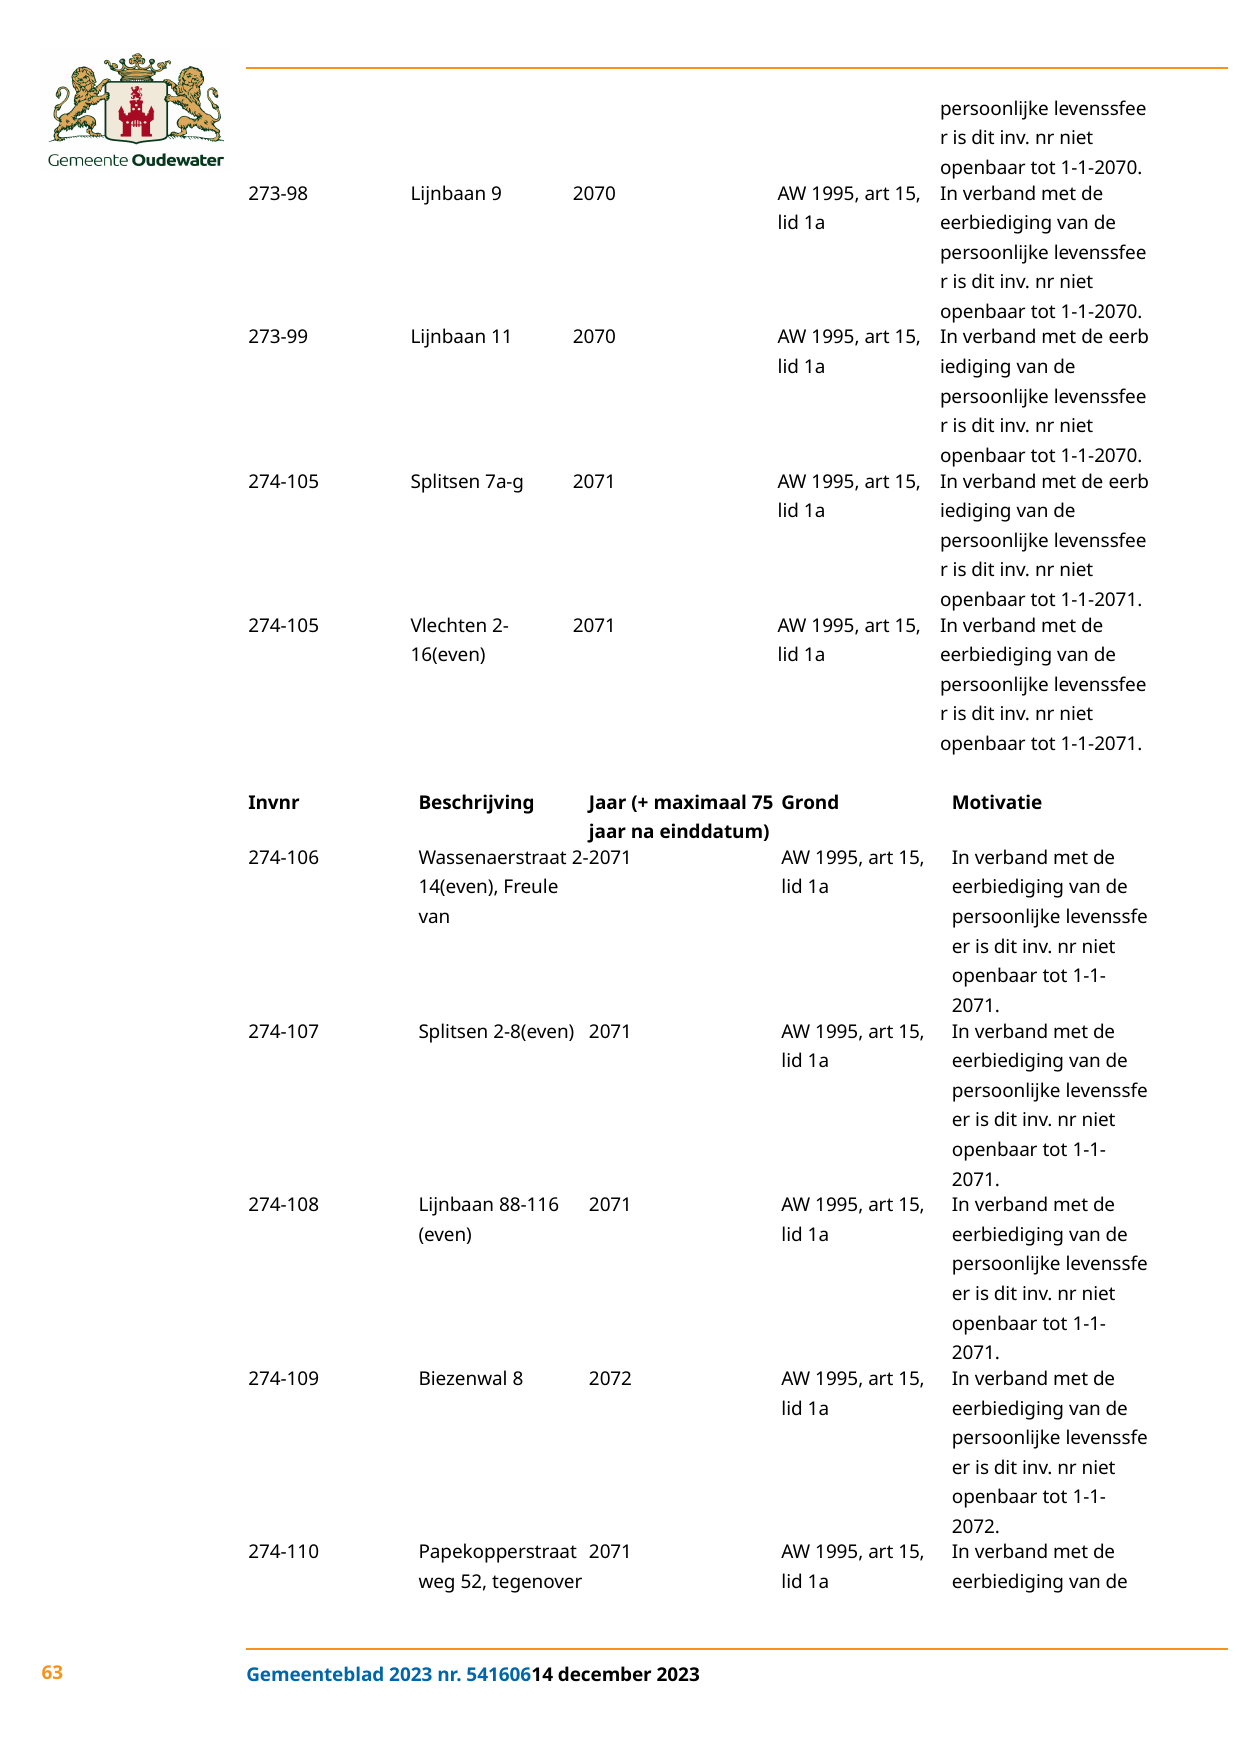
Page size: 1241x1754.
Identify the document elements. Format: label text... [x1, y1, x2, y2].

table_cell AW 1995, art 15, lid 1a [778, 324, 940, 468]
table_cell 2070 [573, 324, 777, 468]
table_cell In verband met de eerbiediging van de persoonlijke levenssfeer is dit inv. nr niet openbaar tot 1-1-2071. [940, 612, 1152, 756]
table_cell Papekopperstraatweg 52, tegenover [418, 1539, 589, 1594]
table_cell [248, 95, 410, 180]
table_cell AW 1995, art 15, lid 1a [778, 180, 940, 324]
table_cell Lijnbaan 88-116 (even) [418, 1191, 589, 1365]
table_cell 273-99 [248, 324, 410, 468]
table_cell AW 1995, art 15, lid 1a [778, 468, 940, 612]
table_cell 2071 [589, 1018, 781, 1191]
table_cell 274-107 [248, 1018, 418, 1191]
table_cell 274-109 [248, 1365, 418, 1539]
table_cell Vlechten 2-16(even) [410, 612, 573, 756]
table_cell 2072 [589, 1365, 781, 1539]
table_cell 2070 [573, 180, 777, 324]
table_cell 274-110 [248, 1539, 418, 1594]
table_cell AW 1995, art 15, lid 1a [781, 844, 952, 1018]
table_cell 2071 [589, 1539, 781, 1594]
table_header Beschrijving [418, 789, 589, 844]
table_cell In verband met de eerbiediging van de persoonlijke levenssfeer is dit inv. nr niet openbaar tot 1-1-2072. [952, 1365, 1152, 1539]
table_cell AW 1995, art 15, lid 1a [781, 1191, 952, 1365]
table_cell In verband met de eerbiediging van de persoonlijke levenssfeer is dit inv. nr niet openbaar tot 1-1-2070. [940, 324, 1152, 468]
table_cell In verband met de eerbiediging van de persoonlijke levenssfeer is dit inv. nr niet openbaar tot 1-1-2071. [952, 1191, 1152, 1365]
table_cell In verband met de eerbiediging van de persoonlijke levenssfeer is dit inv. nr niet openbaar tot 1-1-2071. [952, 844, 1152, 1018]
table_cell AW 1995, art 15, lid 1a [781, 1018, 952, 1191]
table_cell 274-106 [248, 844, 418, 1018]
table_cell 2071 [573, 468, 777, 612]
table_cell Lijnbaan 9 [410, 180, 573, 324]
table_cell 273-98 [248, 180, 410, 324]
table_header Motivatie [952, 789, 1152, 844]
table_cell Splitsen 7a-g [410, 468, 573, 612]
table_cell 274-105 [248, 468, 410, 612]
table_cell 2071 [573, 612, 777, 756]
table_header Grond [781, 789, 952, 844]
table_cell Wassenaerstraat 2-14(even), Freule van [418, 844, 589, 1018]
table_cell In verband met de eerbiediging van de persoonlijke levenssfeer is dit inv. nr niet openbaar tot 1-1-2070. [940, 180, 1152, 324]
table_cell Biezenwal 8 [418, 1365, 589, 1539]
table_cell 274-105 [248, 612, 410, 756]
table_cell In verband met de eerbiediging van de persoonlijke levenssfeer is dit inv. nr niet openbaar tot 1-1-2071. [952, 1018, 1152, 1191]
table_cell [410, 95, 573, 180]
table_cell AW 1995, art 15, lid 1a [781, 1539, 952, 1594]
table_cell [573, 95, 777, 180]
table_cell Splitsen 2-8(even) [418, 1018, 589, 1191]
table_cell 2071 [589, 844, 781, 1018]
table_cell AW 1995, art 15, lid 1a [781, 1365, 952, 1539]
table_cell persoonlijke levenssfeer is dit inv. nr niet openbaar tot 1-1-2070. [940, 95, 1152, 180]
table_cell 274-108 [248, 1191, 418, 1365]
table_cell AW 1995, art 15, lid 1a [778, 612, 940, 756]
table_cell 2071 [589, 1191, 781, 1365]
table_cell In verband met de eerbiediging van de persoonlijke levenssfeer is dit inv. nr niet openbaar tot 1-1-2071. [940, 468, 1152, 612]
table_cell Lijnbaan 11 [410, 324, 573, 468]
table_header Invnr [248, 789, 418, 844]
table_header Jaar (+ maximaal 75 jaar na einddatum) [589, 789, 781, 844]
table_cell [778, 95, 940, 180]
picture [41, 47, 231, 172]
table_cell In verband met de eerbiediging van de [952, 1539, 1152, 1594]
